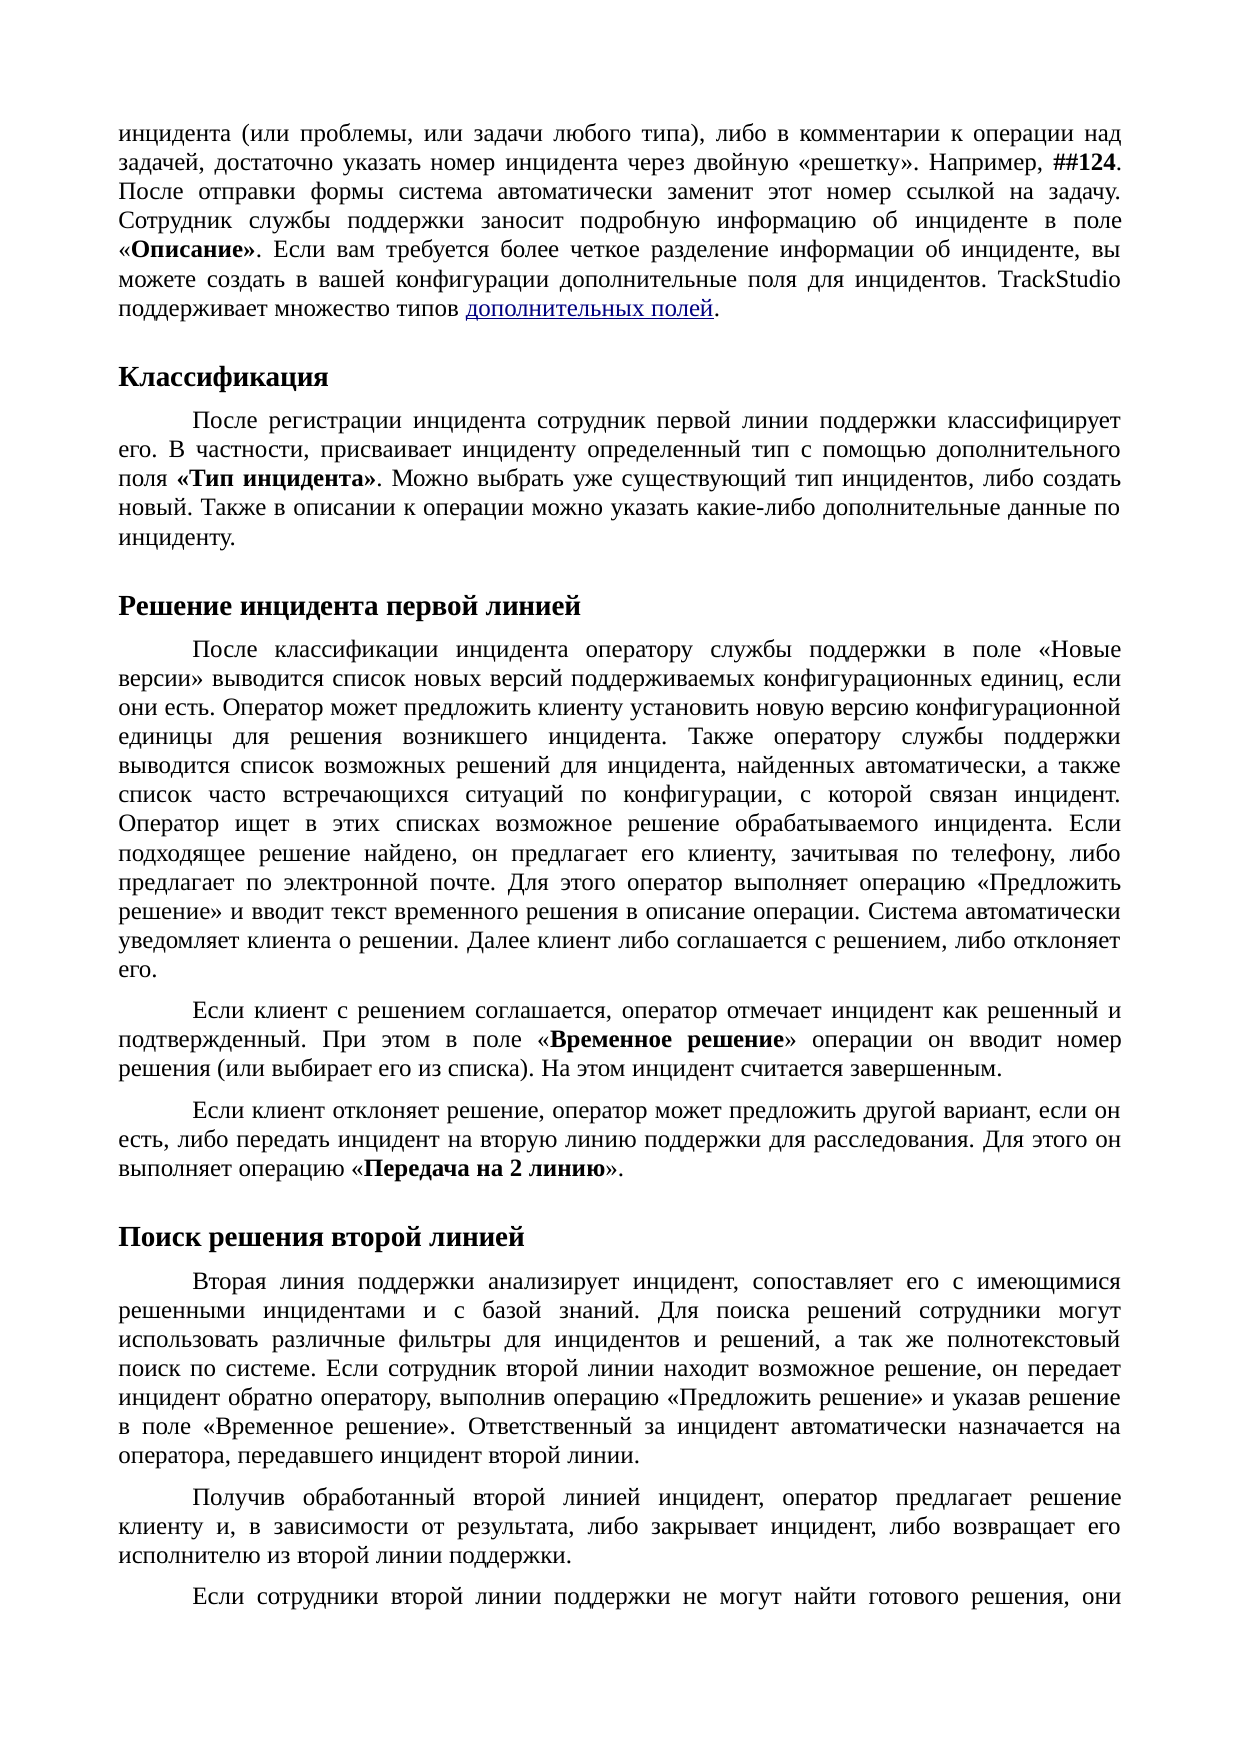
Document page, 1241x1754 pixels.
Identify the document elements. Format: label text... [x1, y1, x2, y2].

text Вторая линия поддержки анализирует инцидент, сопоставляет его с имеющимися решенными инцидентами и с базой знаний. Для поиска решений сотрудники могут использовать различные фильтры для инцидентов и решений, а так же полнотекстовый поиск по системе. Если сотрудник второй линии находит возможное решение, он передает инцидент обратно оператору, выполнив операцию «Предложить решение» и указав решение в поле «Временное решение». Ответственный за инцидент автоматически назначается на оператора, передавшего инцидент второй линии. [118, 1266, 1122, 1469]
subtitle Поиск решения второй линией [118, 1219, 1122, 1253]
text инцидента (или проблемы, или задачи любого типа), либо в комментарии к операции над задачей, достаточно указать номер инцидента через двойную «решетку». Например, ##124. После отправки формы система автоматически заменит этот номер ссылкой на задачу. Сотрудник службы поддержки заносит подробную информацию об инциденте в поле «Описание». Если вам требуется более четкое разделение информации об инциденте, вы можете создать в вашей конфигурации дополнительные поля для инцидентов. TrackStudio поддерживает множество типов дополнительных полей. [118, 118, 1122, 322]
text После классификации инцидента оператору службы поддержки в поле «Новые версии» выводится список новых версий поддерживаемых конфигурационных единиц, если они есть. Оператор может предложить клиенту установить новую версию конфигурационной единицы для решения возникшего инцидента. Также оператору службы поддержки выводится список возможных решений для инцидента, найденных автоматически, а также список часто встречающихся ситуаций по конфигурации, с которой связан инцидент. Оператор ищет в этих списках возможное решение обрабатываемого инцидента. Если подходящее решение найдено, он предлагает его клиенту, зачитывая по телефону, либо предлагает по электронной почте. Для этого оператор выполняет операцию «Предложить решение» и вводит текст временного решения в описание операции. Система автоматически уведомляет клиента о решении. Далее клиент либо соглашается с решением, либо отклоняет его. [118, 634, 1122, 983]
text Если клиент отклоняет решение, оператор может предложить другой вариант, если он есть, либо передать инцидент на вторую линию поддержки для расследования. Для этого он выполняет операцию «Передача на 2 линию». [118, 1095, 1122, 1182]
text Если клиент с решением соглашается, оператор отмечает инцидент как решенный и подтвержденный. При этом в поле «Временное решение» операции он вводит номер решения (или выбирает его из списка). На этом инцидент считается завершенным. [118, 995, 1122, 1082]
text Если сотрудники второй линии поддержки не могут найти готового решения, они [118, 1581, 1122, 1610]
subtitle Решение инцидента первой линией [118, 588, 1122, 621]
text Получив обработанный второй линией инцидент, оператор предлагает решение клиенту и, в зависимости от результата, либо закрывает инцидент, либо возвращает его исполнителю из второй линии поддержки. [118, 1482, 1122, 1569]
subtitle Классификация [118, 359, 1122, 393]
text После регистрации инцидента сотрудник первой линии поддержки классифицирует его. В частности, присваивает инциденту определенный тип с помощью дополнительного поля «Тип инцидента». Можно выбрать уже существующий тип инцидентов, либо создать новый. Также в описании к операции можно указать какие-либо дополнительные данные по инциденту. [118, 405, 1122, 550]
